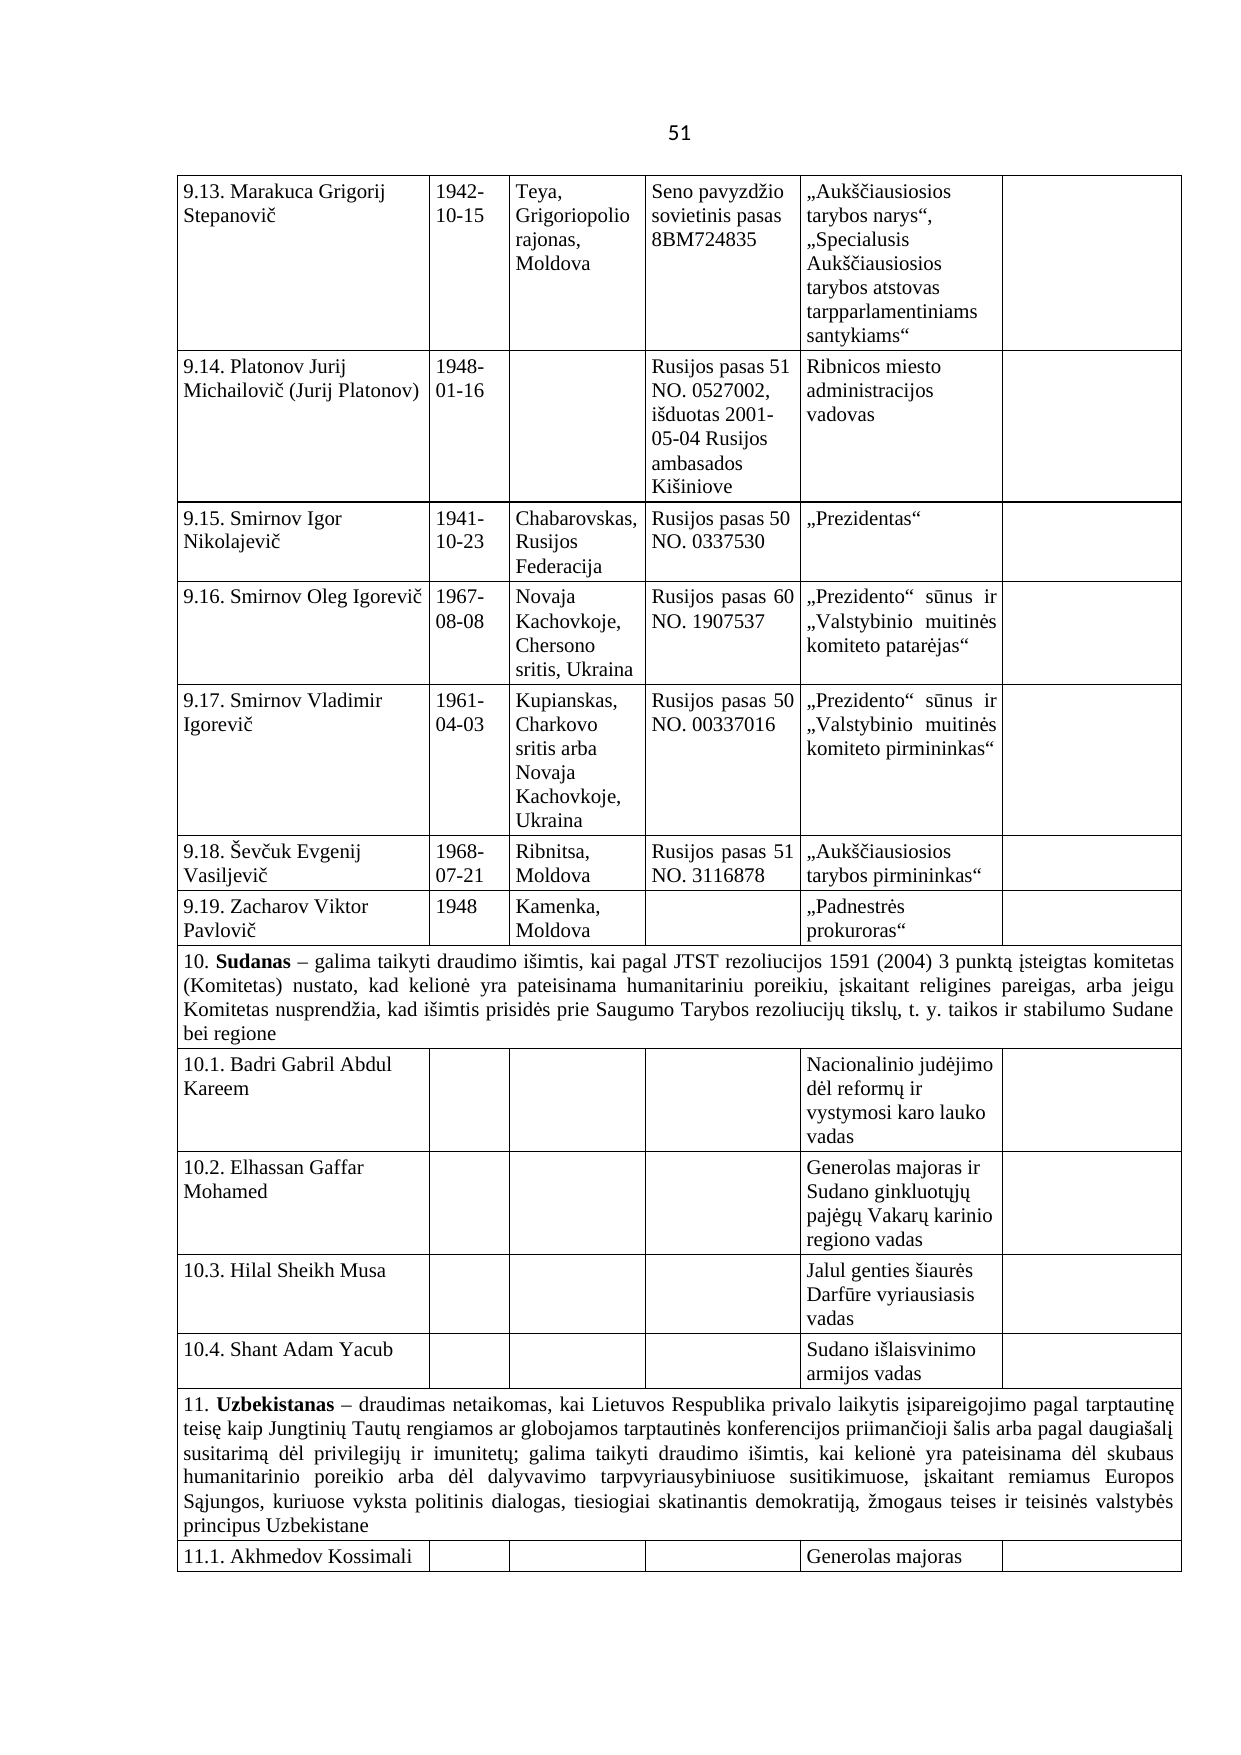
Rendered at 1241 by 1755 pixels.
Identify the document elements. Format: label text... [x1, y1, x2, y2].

table_cell [1003, 351, 1181, 501]
table_cell Rusijos pasas 51 NO. 3116878 [646, 836, 800, 890]
table_cell 1942-10-15 [430, 176, 509, 350]
table_cell Kamenka, Moldova [510, 891, 645, 945]
table_cell 9.16. Smirnov Oleg Igorevič [178, 582, 429, 684]
table_cell Kupianskas, Charkovo sritis arba Novaja Kachovkoje, Ukraina [510, 685, 645, 835]
table_cell Ribnitsa, Moldova [510, 836, 645, 890]
table_cell „Aukščiausiosios tarybos pirmininkas“ [801, 836, 1002, 890]
table_cell [1003, 582, 1181, 684]
table_cell [1003, 503, 1181, 581]
table_cell Rusijos pasas 50 NO. 0337530 [646, 503, 800, 581]
table_cell [646, 1334, 800, 1388]
table_cell 11.1. Akhmedov Kossimali [178, 1541, 429, 1571]
table_cell Nacionalinio judėjimo dėl reformų ir vystymosi karo lauko vadas [801, 1049, 1002, 1151]
table_cell [1003, 1049, 1181, 1151]
table_cell 1948 [430, 891, 509, 945]
table_cell Sudano išlaisvinimo armijos vadas [801, 1334, 1002, 1388]
table_cell [510, 1049, 645, 1151]
table_cell Jalul genties šiaurės Darfūre vyriausiasis vadas [801, 1255, 1002, 1333]
table_cell 10.3. Hilal Sheikh Musa [178, 1255, 429, 1333]
table_cell 10.4. Shant Adam Yacub [178, 1334, 429, 1388]
table_cell Generolas majoras [801, 1541, 1002, 1571]
table_cell „Aukščiausiosios tarybos narys“, „Specialusis Aukščiausiosios tarybos atstovas tarpparlamentiniams santykiams“ [801, 176, 1002, 350]
table_cell 1961-04-03 [430, 685, 509, 835]
table_cell Rusijos pasas 50 NO. 00337016 [646, 685, 800, 835]
table_cell 9.14. Platonov Jurij Michailovič (Jurij Platonov) [178, 351, 429, 501]
table_cell [1003, 836, 1181, 890]
table_cell [1003, 1255, 1181, 1333]
table_cell [430, 1334, 509, 1388]
table_cell [1003, 1152, 1181, 1254]
table_cell [646, 1255, 800, 1333]
table_cell 9.15. Smirnov Igor Nikolajevič [178, 503, 429, 581]
table_cell 1948-01-16 [430, 351, 509, 501]
table_cell [430, 1255, 509, 1333]
table_cell Teya, Grigoriopolio rajonas, Moldova [510, 176, 645, 350]
table_cell [646, 1049, 800, 1151]
table_cell „Prezidentas“ [801, 503, 1002, 581]
table_cell [1003, 685, 1181, 835]
table_cell 9.17. Smirnov Vladimir Igorevič [178, 685, 429, 835]
table_cell [646, 1152, 800, 1254]
table_cell [430, 1049, 509, 1151]
table_cell 10. Sudanas – galima taikyti draudimo išimtis, kai pagal JTST rezoliucijos 1591 (2004) 3 punktą įsteigtas komitetas (Komitetas) nustato, kad kelionė yra pateisinama humanitariniu poreikiu, įskaitant religines pareigas, arba jeigu Komitetas nusprendžia, kad išimtis prisidės prie Saugumo Tarybos rezoliucijų tikslų, t. y. taikos ir stabilumo Sudane bei regione [178, 946, 1181, 1048]
table_cell Rusijos pasas 60 NO. 1907537 [646, 582, 800, 684]
table_cell Generolas majoras ir Sudano ginkluotųjų pajėgų Vakarų karinio regiono vadas [801, 1152, 1002, 1254]
table_cell [510, 351, 645, 501]
table_cell [646, 891, 800, 945]
table_cell Rusijos pasas 51 NO. 0527002, išduotas 2001-05-04 Rusijos ambasados Kišiniove [646, 351, 800, 501]
table_cell „Padnestrės prokuroras“ [801, 891, 1002, 945]
table_cell 1968-07-21 [430, 836, 509, 890]
table_cell [510, 1334, 645, 1388]
table_cell [646, 1541, 800, 1571]
table_cell 9.18. Ševčuk Evgenij Vasiljevič [178, 836, 429, 890]
table_cell [1003, 891, 1181, 945]
table_cell 9.19. Zacharov Viktor Pavlovič [178, 891, 429, 945]
table_cell Ribnicos miesto administracijos vadovas [801, 351, 1002, 501]
table_cell Seno pavyzdžio sovietinis pasas 8BM724835 [646, 176, 800, 350]
table_cell 10.1. Badri Gabril Abdul Kareem [178, 1049, 429, 1151]
table_cell 10.2. Elhassan Gaffar Mohamed [178, 1152, 429, 1254]
table_cell [430, 1152, 509, 1254]
table_cell [510, 1152, 645, 1254]
table_cell 9.13. Marakuca Grigorij Stepanovič [178, 176, 429, 350]
table_cell Novaja Kachovkoje, Chersono sritis, Ukraina [510, 582, 645, 684]
table_cell [510, 1255, 645, 1333]
table_cell Chabarovskas, Rusijos Federacija [510, 503, 645, 581]
table_cell „Prezidento“ sūnus ir „Valstybinio muitinės komiteto patarėjas“ [801, 582, 1002, 684]
table_cell [1003, 1541, 1181, 1571]
table_cell 1967-08-08 [430, 582, 509, 684]
table_cell [510, 1541, 645, 1571]
table_cell [1003, 176, 1181, 350]
table_cell „Prezidento“ sūnus ir „Valstybinio muitinės komiteto pirmininkas“ [801, 685, 1002, 835]
table_cell 1941-10-23 [430, 503, 509, 581]
table_cell [1003, 1334, 1181, 1388]
table_cell [430, 1541, 509, 1571]
table_cell 11. Uzbekistanas – draudimas netaikomas, kai Lietuvos Respublika privalo laikytis įsipareigojimo pagal tarptautinę teisę kaip Jungtinių Tautų rengiamos ar globojamos tarptautinės konferencijos priimančioji šalis arba pagal daugiašalį susitarimą dėl privilegijų ir imunitetų; galima taikyti draudimo išimtis, kai kelionė yra pateisinama dėl skubaus humanitarinio poreikio arba dėl dalyvavimo tarpvyriausybiniuose susitikimuose, įskaitant remiamus Europos Sąjungos, kuriuose vyksta politinis dialogas, tiesiogiai skatinantis demokratiją, žmogaus teises ir teisinės valstybės principus Uzbekistane [178, 1389, 1181, 1539]
